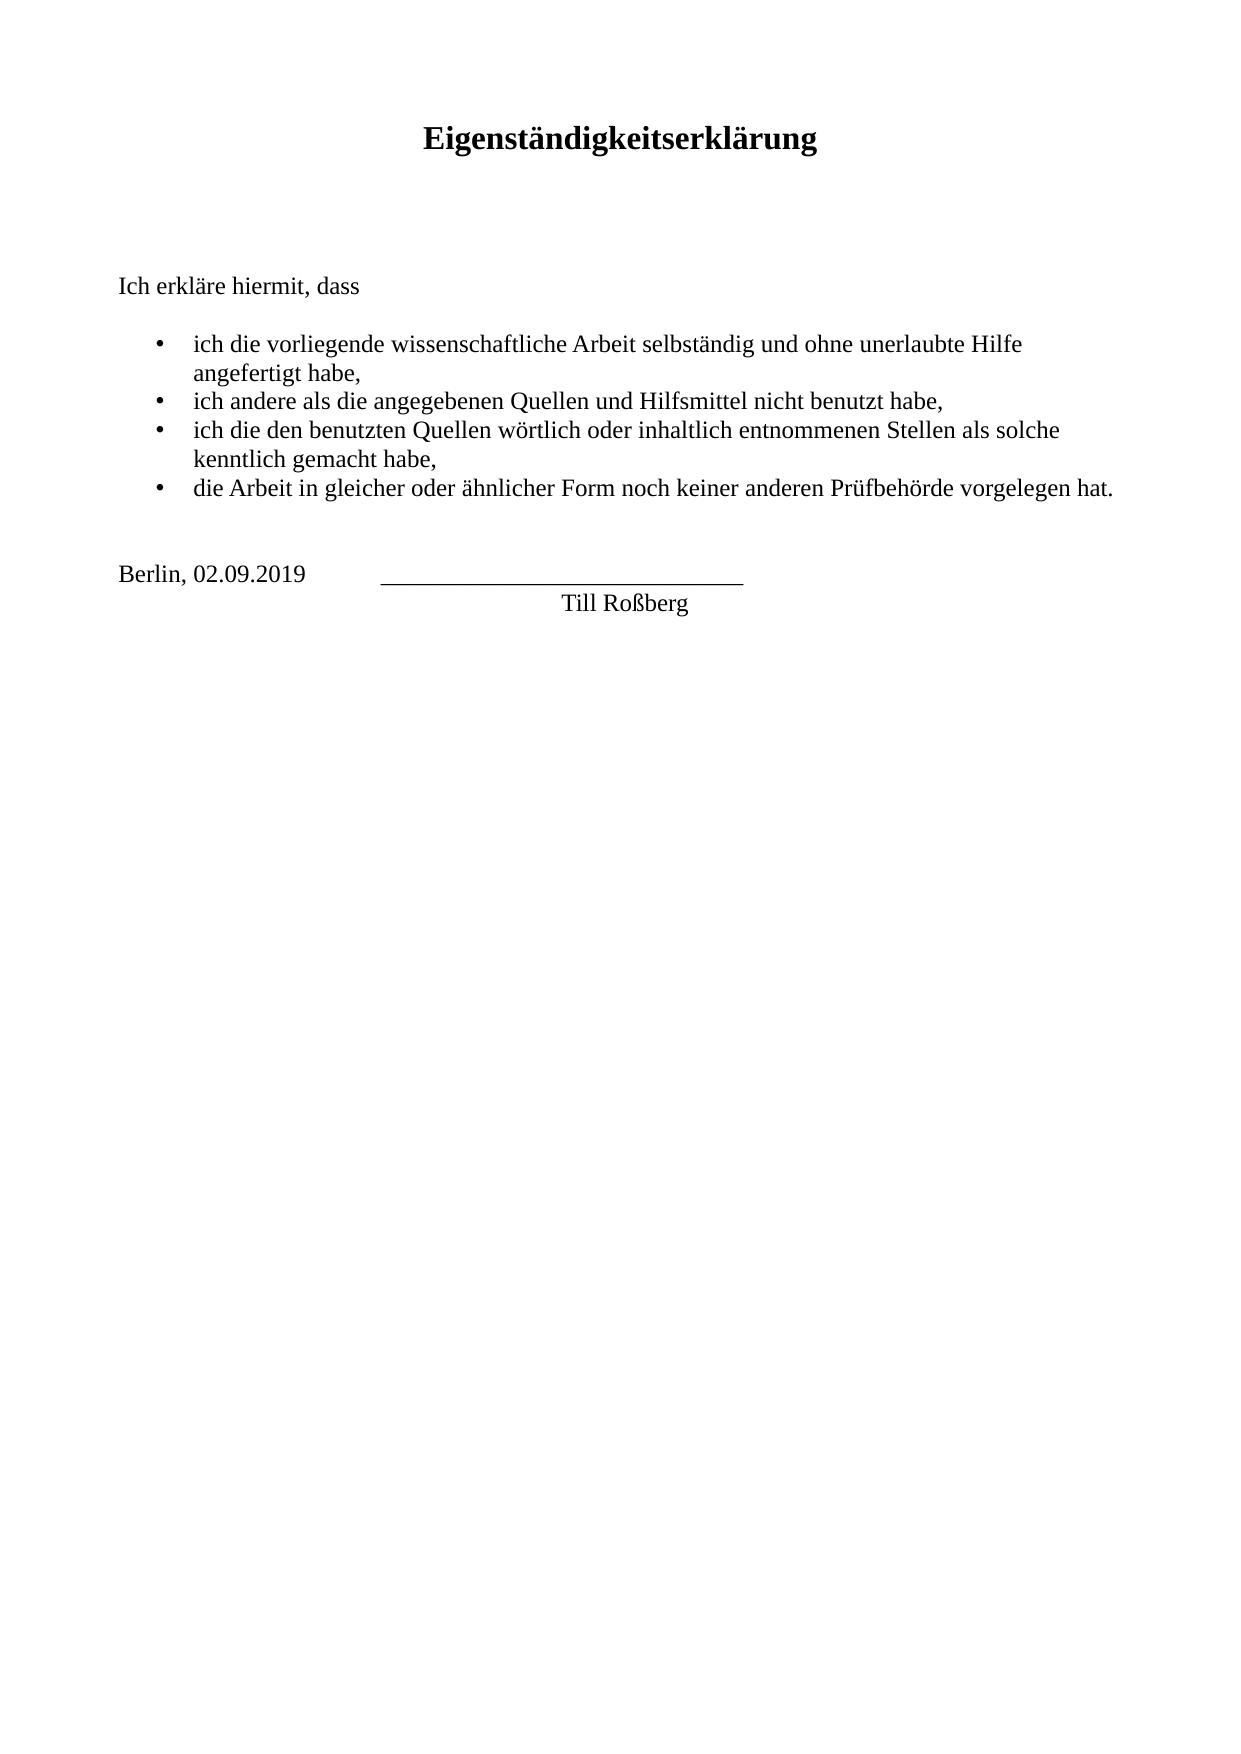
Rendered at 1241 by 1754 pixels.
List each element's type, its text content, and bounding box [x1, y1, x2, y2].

list ich andere als die angegebenen Quellen und Hilfsmittel nicht benutzt habe, [156, 386, 1122, 415]
text Till Roßberg [118, 588, 1122, 616]
text Berlin, 02.09.2019 _____________________________ [118, 559, 1122, 588]
list ich die vorliegende wissenschaftliche Arbeit selbständig und ohne unerlaubte Hilfe angefertigt habe, [156, 329, 1122, 386]
text Ich erkläre hiermit, dass [118, 271, 1122, 300]
list ich die den benutzten Quellen wörtlich oder inhaltlich entnommenen Stellen als solche kenntlich gemacht habe, [156, 415, 1122, 473]
text Eigenständigkeitserklärung [118, 118, 1122, 156]
list die Arbeit in gleicher oder ähnlicher Form noch keiner anderen Prüfbehörde vorgelegen hat. [156, 473, 1122, 501]
